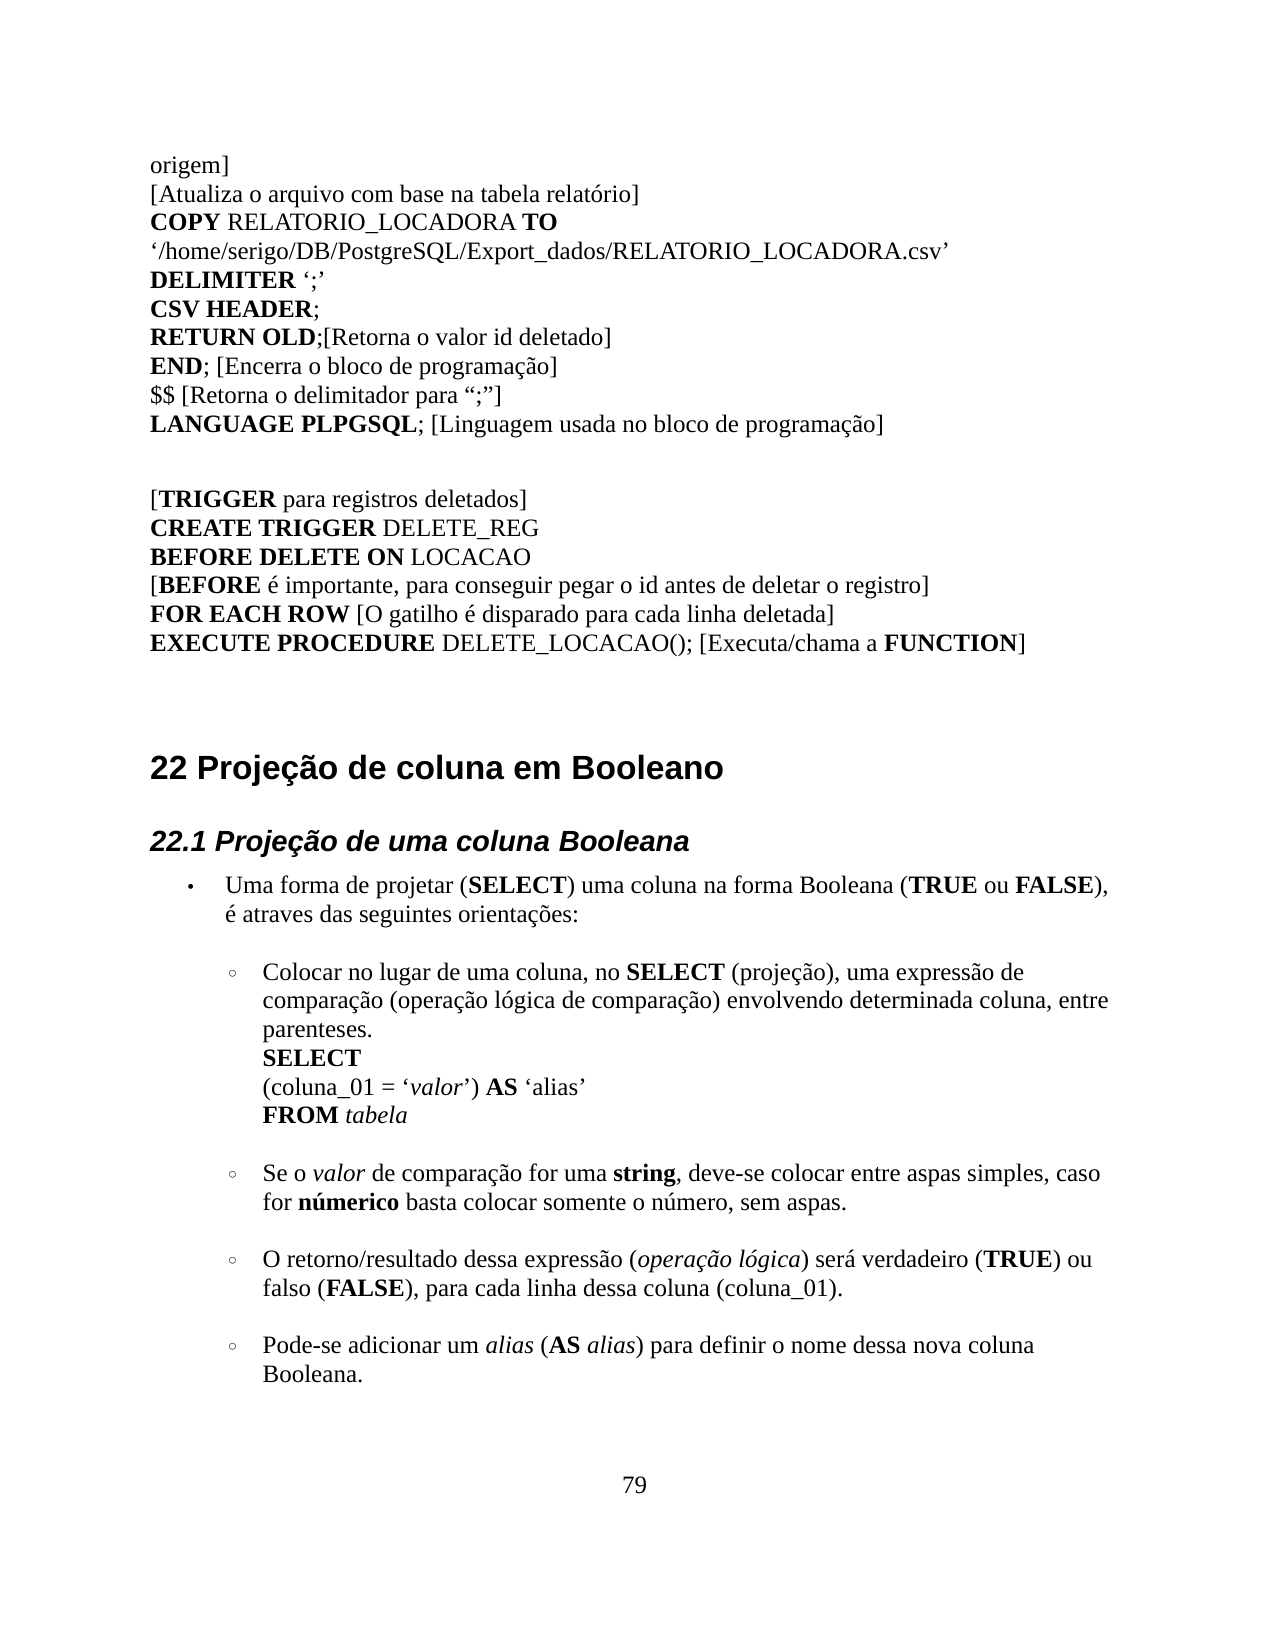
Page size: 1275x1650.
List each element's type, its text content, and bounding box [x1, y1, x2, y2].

list Pode-se adicionar um alias (AS alias) para definir o nome dessa nova coluna Booleana. [225, 1330, 1125, 1417]
subtitle 22 Projeção de coluna em Booleano [150, 748, 1125, 787]
list O retorno/resultado dessa expressão (operação lógica) será verdadeiro (TRUE) ou falso (FALSE), para cada linha dessa coluna (coluna_01). [225, 1244, 1125, 1330]
list Colocar no lugar de uma coluna, no SELECT (projeção), uma expressão de comparação (operação lógica de comparação) envolvendo determinada coluna, entre parenteses. SELECT (coluna_01 = ‘valor’) AS ‘alias’ FROM tabela [225, 957, 1125, 1158]
subtitle 22.1 Projeção de uma coluna Booleana [150, 824, 1125, 858]
text origem] [Atualiza o arquivo com base na tabela relatório] COPY RELATORIO_LOCADORA TO ‘/home/serigo/DB/PostgreSQL/Export_dados/RELATORIO_LOCADORA.csv’ DELIMITER ‘;’ CSV HEADER; RETURN OLD;[Retorna o valor id deletado] END; [Encerra o bloco de programação] $$ [Retorna o delimitador para “;”] LANGUAGE PLPGSQL; [Linguagem usada no bloco de programação] [150, 150, 1125, 466]
list Se o valor de comparação for uma string, deve-se colocar entre aspas simples, caso for númerico basta colocar somente o número, sem aspas. [225, 1158, 1125, 1244]
list Uma forma de projetar (SELECT) uma coluna na forma Booleana (TRUE ou FALSE), é atraves das seguintes orientações: [187, 870, 1125, 957]
text [TRIGGER para registros deletados] CREATE TRIGGER DELETE_REG BEFORE DELETE ON LOCACAO [BEFORE é importante, para conseguir pegar o id antes de deletar o registro] FOR EACH ROW [O gatilho é disparado para cada linha deletada] EXECUTE PROCEDURE DELETE_LOCACAO(); [Executa/chama a FUNCTION] [150, 484, 1125, 685]
